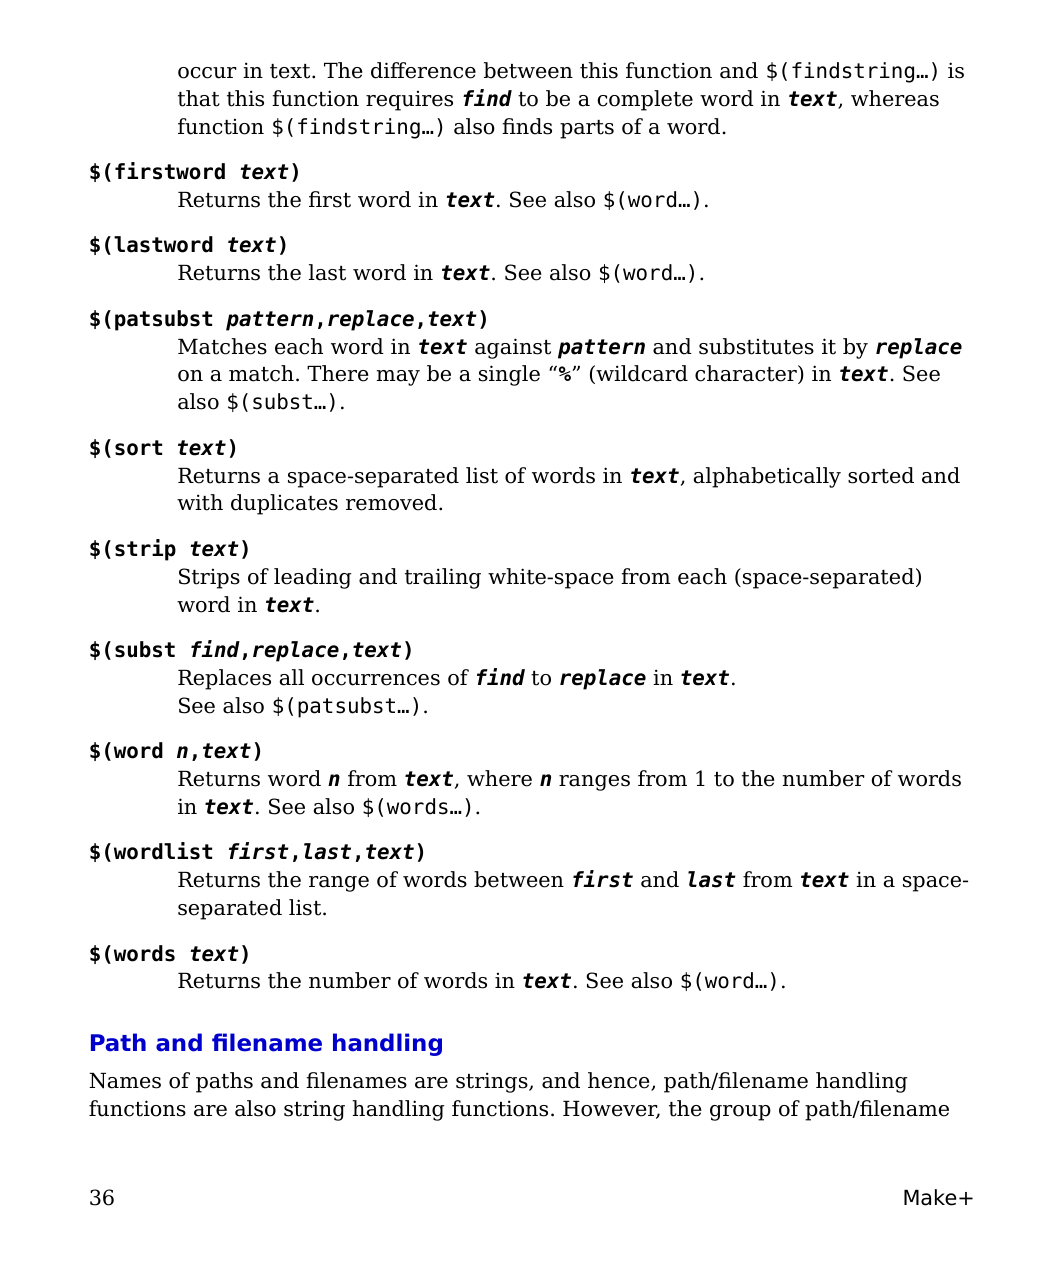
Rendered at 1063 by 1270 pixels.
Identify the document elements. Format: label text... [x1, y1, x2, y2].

text $(wordlist first,last,text) Returns the range of words between first and last from text in a space-separated list. [88, 840, 974, 920]
text Names of paths and filenames are strings, and hence, path/filename handling functions are also string handling functions. However, the group of path/filename [88, 1069, 974, 1121]
text $(sort text) Returns a space-separated list of words in text, alphabetically sorted and with duplicates removed. [88, 436, 974, 516]
text $(subst find,replace,text) Replaces all occurrences of find to replace in text. See also $(patsubst…). [88, 638, 974, 718]
text $(words text) Returns the number of words in text. See also $(word…). [88, 942, 974, 994]
text $(word n,text) Returns word n from text, where n ranges from 1 to the number of words in text. See also $(words…). [88, 739, 974, 819]
text occur in text. The difference between this function and $(findstring…) is that this function requires find to be a complete word in text, whereas function $(findstring…) also finds parts of a word. [88, 59, 974, 139]
subtitle Path and filename handling [88, 1030, 974, 1056]
text $(patsubst pattern,replace,text) Matches each word in text against pattern and substitutes it by replace on a match. There may be a single “%” (wildcard character) in text. See also $(subst…). [88, 307, 974, 414]
text $(lastword text) Returns the last word in text. See also $(word…). [88, 233, 974, 286]
text $(strip text) Strips of leading and trailing white-space from each (space-separated) word in text. [88, 537, 974, 617]
text $(firstword text) Returns the first word in text. See also $(word…). [88, 160, 974, 212]
